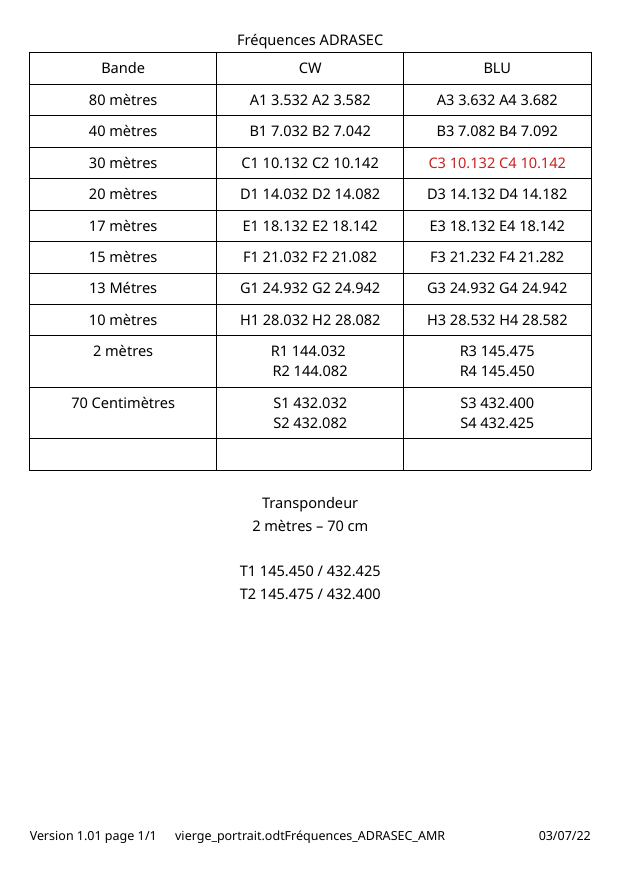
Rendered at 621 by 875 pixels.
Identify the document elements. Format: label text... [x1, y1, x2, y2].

table_cell R1 144.032 R2 144.082 [217, 336, 403, 387]
table_cell 70 Centimètres [30, 388, 216, 438]
table_cell D3 14.132 D4 14.182 [404, 179, 591, 209]
table_cell H1 28.032 H2 28.082 [217, 305, 403, 335]
table_cell 10 mètres [30, 305, 216, 335]
table_cell [30, 439, 216, 469]
table_cell 80 mètres [30, 85, 216, 115]
table_cell B1 7.032 B2 7.042 [217, 116, 403, 147]
table_cell F1 21.032 F2 21.082 [217, 242, 403, 272]
table_cell [404, 439, 591, 469]
text Transpondeur [29, 492, 591, 512]
table_cell 30 mètres [30, 148, 216, 178]
text Fréquences ADRASEC [29, 29, 591, 49]
table_cell R3 145.475 R4 145.450 [404, 336, 591, 387]
table_cell B3 7.082 B4 7.092 [404, 116, 591, 147]
table_cell 13 Métres [30, 274, 216, 304]
text T1 145.450 / 432.425 [29, 561, 591, 581]
table_cell A3 3.632 A4 3.682 [404, 85, 591, 115]
table_cell S3 432.400 S4 432.425 [404, 388, 591, 438]
table_cell G3 24.932 G4 24.942 [404, 274, 591, 304]
table_cell C1 10.132 C2 10.142 [217, 148, 403, 178]
table_header BLU [404, 53, 591, 84]
table_cell 17 mètres [30, 211, 216, 241]
text T2 145.475 / 432.400 [29, 584, 591, 604]
table_cell A1 3.532 A2 3.582 [217, 85, 403, 115]
text 2 mètres – 70 cm [29, 515, 591, 535]
table_header CW [217, 53, 403, 84]
table_cell 15 mètres [30, 242, 216, 272]
table_cell [217, 439, 403, 469]
table_cell E1 18.132 E2 18.142 [217, 211, 403, 241]
table_cell 2 mètres [30, 336, 216, 387]
table_cell G1 24.932 G2 24.942 [217, 274, 403, 304]
table_cell S1 432.032 S2 432.082 [217, 388, 403, 438]
table_cell H3 28.532 H4 28.582 [404, 305, 591, 335]
table_cell C3 10.132 C4 10.142 [404, 148, 591, 178]
table_cell 20 mètres [30, 179, 216, 209]
table_cell D1 14.032 D2 14.082 [217, 179, 403, 209]
table_header Bande [30, 53, 216, 84]
table_cell F3 21.232 F4 21.282 [404, 242, 591, 272]
table_cell 40 mètres [30, 116, 216, 147]
table_cell E3 18.132 E4 18.142 [404, 211, 591, 241]
